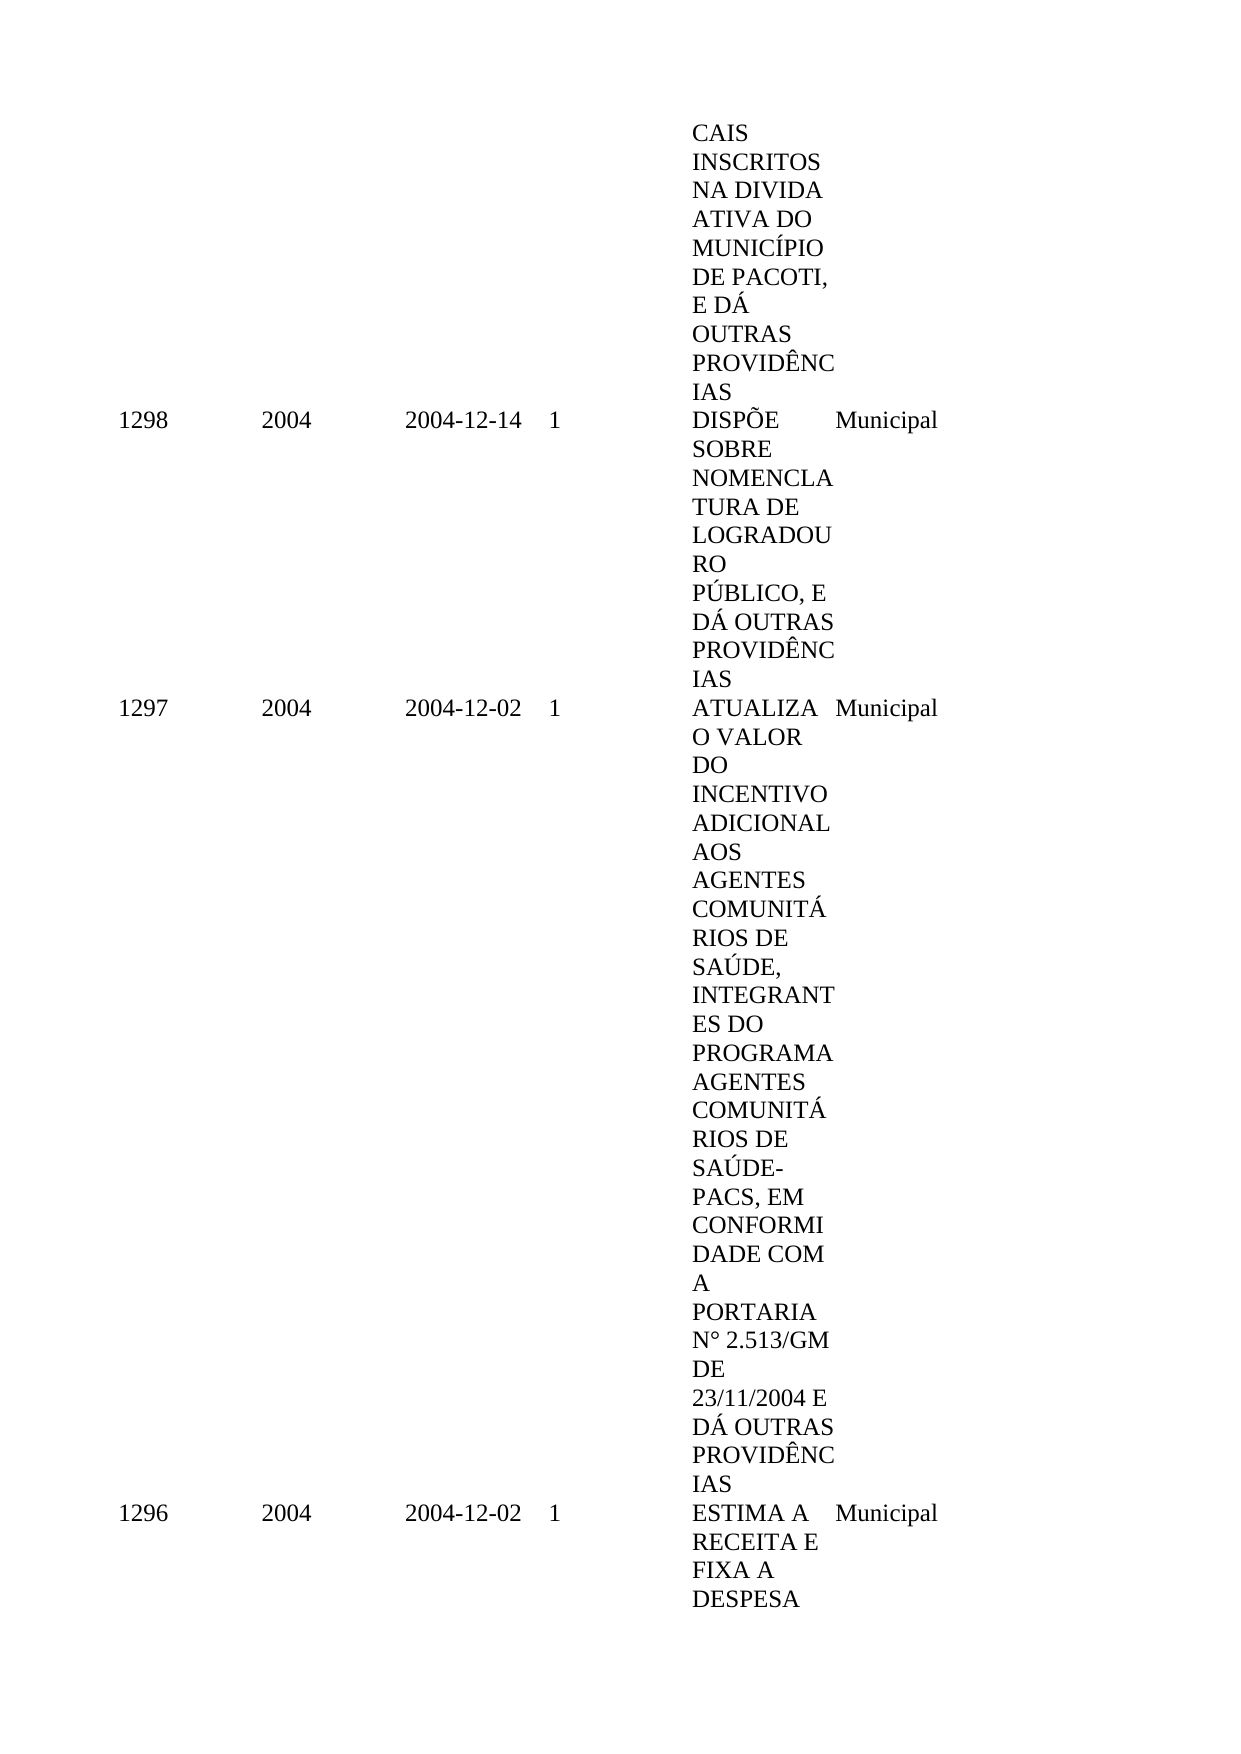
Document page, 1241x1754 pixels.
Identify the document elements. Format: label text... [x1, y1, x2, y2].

table_cell Municipal [835, 1498, 979, 1613]
table_cell 1297 [118, 693, 261, 1498]
table_cell 1296 [118, 1498, 261, 1613]
table_cell 2004 [261, 406, 405, 693]
table_cell ATUALIZA O VALOR DO INCENTIVO ADICIONAL AOS AGENTES COMUNITÁRIOS DE SAÚDE, INTEGRANTES DO PROGRAMA AGENTES COMUNITÁRIOS DE SAÚDE- PACS, EM CONFORMIDADE COM A PORTARIA N° 2.513/GM DE 23/11/2004 E DÁ OUTRAS PROVIDÊNCIAS [692, 693, 835, 1498]
table_cell 2004 [261, 1498, 405, 1613]
table_cell CAIS INSCRITOS NA DIVIDA ATIVA DO MUNICÍPIO DE PACOTI, E DÁ OUTRAS PROVIDÊNCIAS [692, 118, 835, 406]
table_cell Municipal [835, 406, 979, 693]
table_cell [835, 118, 979, 406]
table_cell 2004-12-14 [405, 406, 548, 693]
table_cell Municipal [835, 693, 979, 1498]
table_cell ESTIMA A RECEITA E FIXA A DESPESA [692, 1498, 835, 1613]
table_cell [118, 118, 261, 406]
table_cell 1 [548, 693, 692, 1498]
table_cell [548, 118, 692, 406]
table_cell [979, 118, 1122, 406]
table_cell 1298 [118, 406, 261, 693]
table_cell 1 [548, 406, 692, 693]
table_cell DISPÕE SOBRE NOMENCLATURA DE LOGRADOURO PÚBLICO, E DÁ OUTRAS PROVIDÊNCIAS [692, 406, 835, 693]
table_cell [979, 693, 1122, 1498]
table_cell [261, 118, 405, 406]
table_cell 2004-12-02 [405, 1498, 548, 1613]
table_cell [405, 118, 548, 406]
table_cell [979, 406, 1122, 693]
table_cell 2004-12-02 [405, 693, 548, 1498]
table_cell 2004 [261, 693, 405, 1498]
table_cell [979, 1498, 1122, 1613]
table_cell 1 [548, 1498, 692, 1613]
